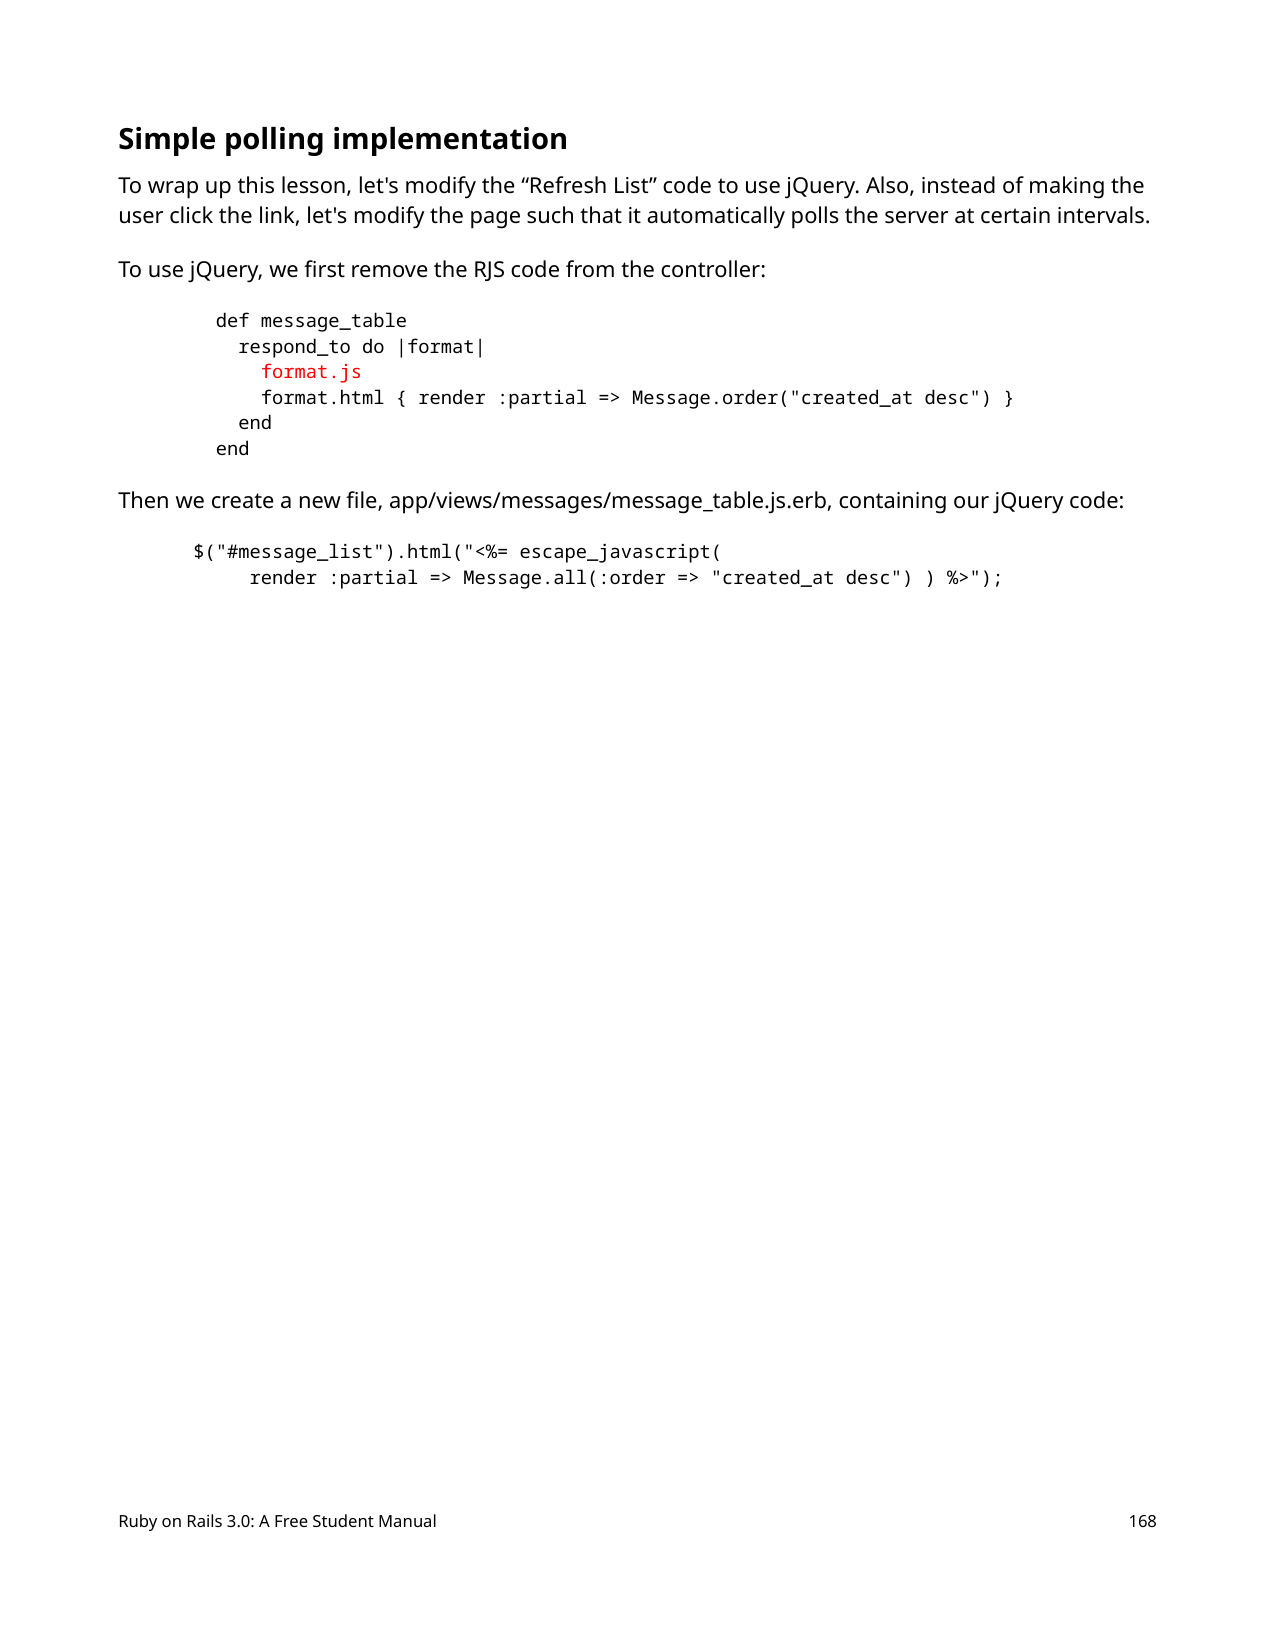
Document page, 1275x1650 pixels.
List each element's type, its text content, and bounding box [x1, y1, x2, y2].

text Then we create a new file, app/views/messages/message_table.js.erb, containing our jQuery code: [118, 485, 1157, 514]
text def message_table respond_to do |format| format.js format.html { render :partial => Message.order("created_at desc") } end end [193, 308, 1157, 461]
text To use jQuery, we first remove the RJS code from the controller: [118, 254, 1157, 284]
text To wrap up this lesson, let's modify the “Refresh List” code to use jQuery. Also, instead of making the user click the link, let's modify the page such that it automatically polls the server at certain intervals. [118, 170, 1157, 230]
subtitle Simple polling implementation [118, 118, 1157, 158]
text $("#message_list").html("<%= escape_javascript( render :partial => Message.all(:order => "created_at desc") ) %>"); [193, 538, 1157, 589]
